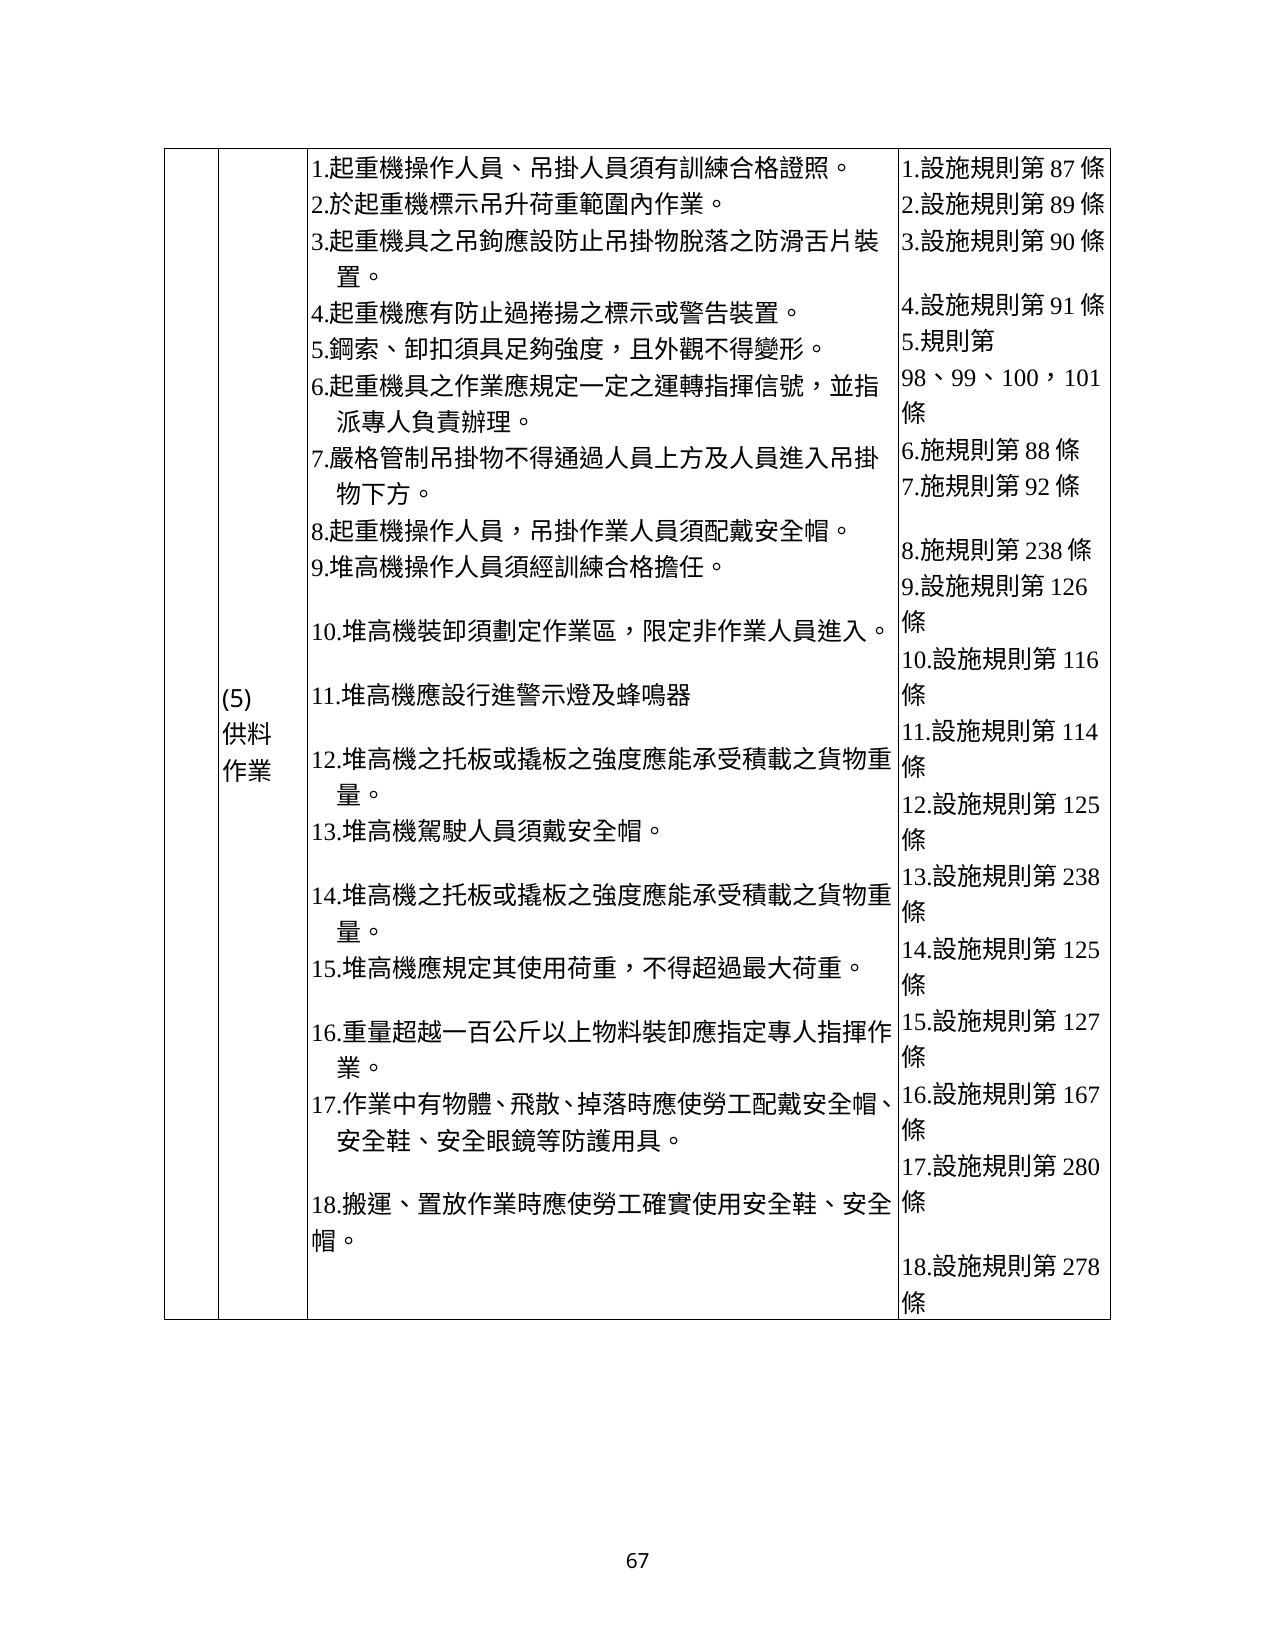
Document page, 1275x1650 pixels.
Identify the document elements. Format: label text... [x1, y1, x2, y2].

table_cell (5) 供料 作業 [219, 149, 307, 1319]
table_cell 1.起重機操作人員、吊掛人員須有訓練合格證照。 2.於起重機標示吊升荷重範圍內作業。 3.起重機具之吊鉤應設防止吊掛物脫落之防滑舌片裝置。 4.起重機應有防止過捲揚之標示或警告裝置。 5.鋼索、卸扣須具足夠強度，且外觀不得變形。 6.起重機具之作業應規定一定之運轉指揮信號，並指派專人負責辦理。 7.嚴格管制吊掛物不得通過人員上方及人員進入吊掛物下方。 8.起重機操作人員，吊掛作業人員須配戴安全帽。 9.堆高機操作人員須經訓練合格擔任。 10.堆高機裝卸須劃定作業區，限定非作業人員進入。 11.堆高機應設行進警示燈及蜂鳴器 12.堆高機之托板或撬板之強度應能承受積載之貨物重量。 13.堆高機駕駛人員須戴安全帽。 14.堆高機之托板或撬板之強度應能承受積載之貨物重量。 15.堆高機應規定其使用荷重，不得超過最大荷重。 16.重量超越一百公斤以上物料裝卸應指定專人指揮作業。 17.作業中有物體、飛散、掉落時應使勞工配戴安全帽、安全鞋、安全眼鏡等防護用具。 18.搬運、置放作業時應使勞工確實使用安全鞋、安全帽。 [308, 149, 898, 1319]
table_cell [165, 149, 218, 1319]
table_cell 1.設施規則第87條 2.設施規則第89條 3.設施規則第90條 4.設施規則第91條 5.規則第98、99、100，101條 6.施規則第88條 7.施規則第92條 8.施規則第238條 9.設施規則第126條 10.設施規則第116條 11.設施規則第114條 12.設施規則第125條 13.設施規則第238條 14.設施規則第125條 15.設施規則第127條 16.設施規則第167條 17.設施規則第280條 18.設施規則第278條 [899, 149, 1110, 1319]
